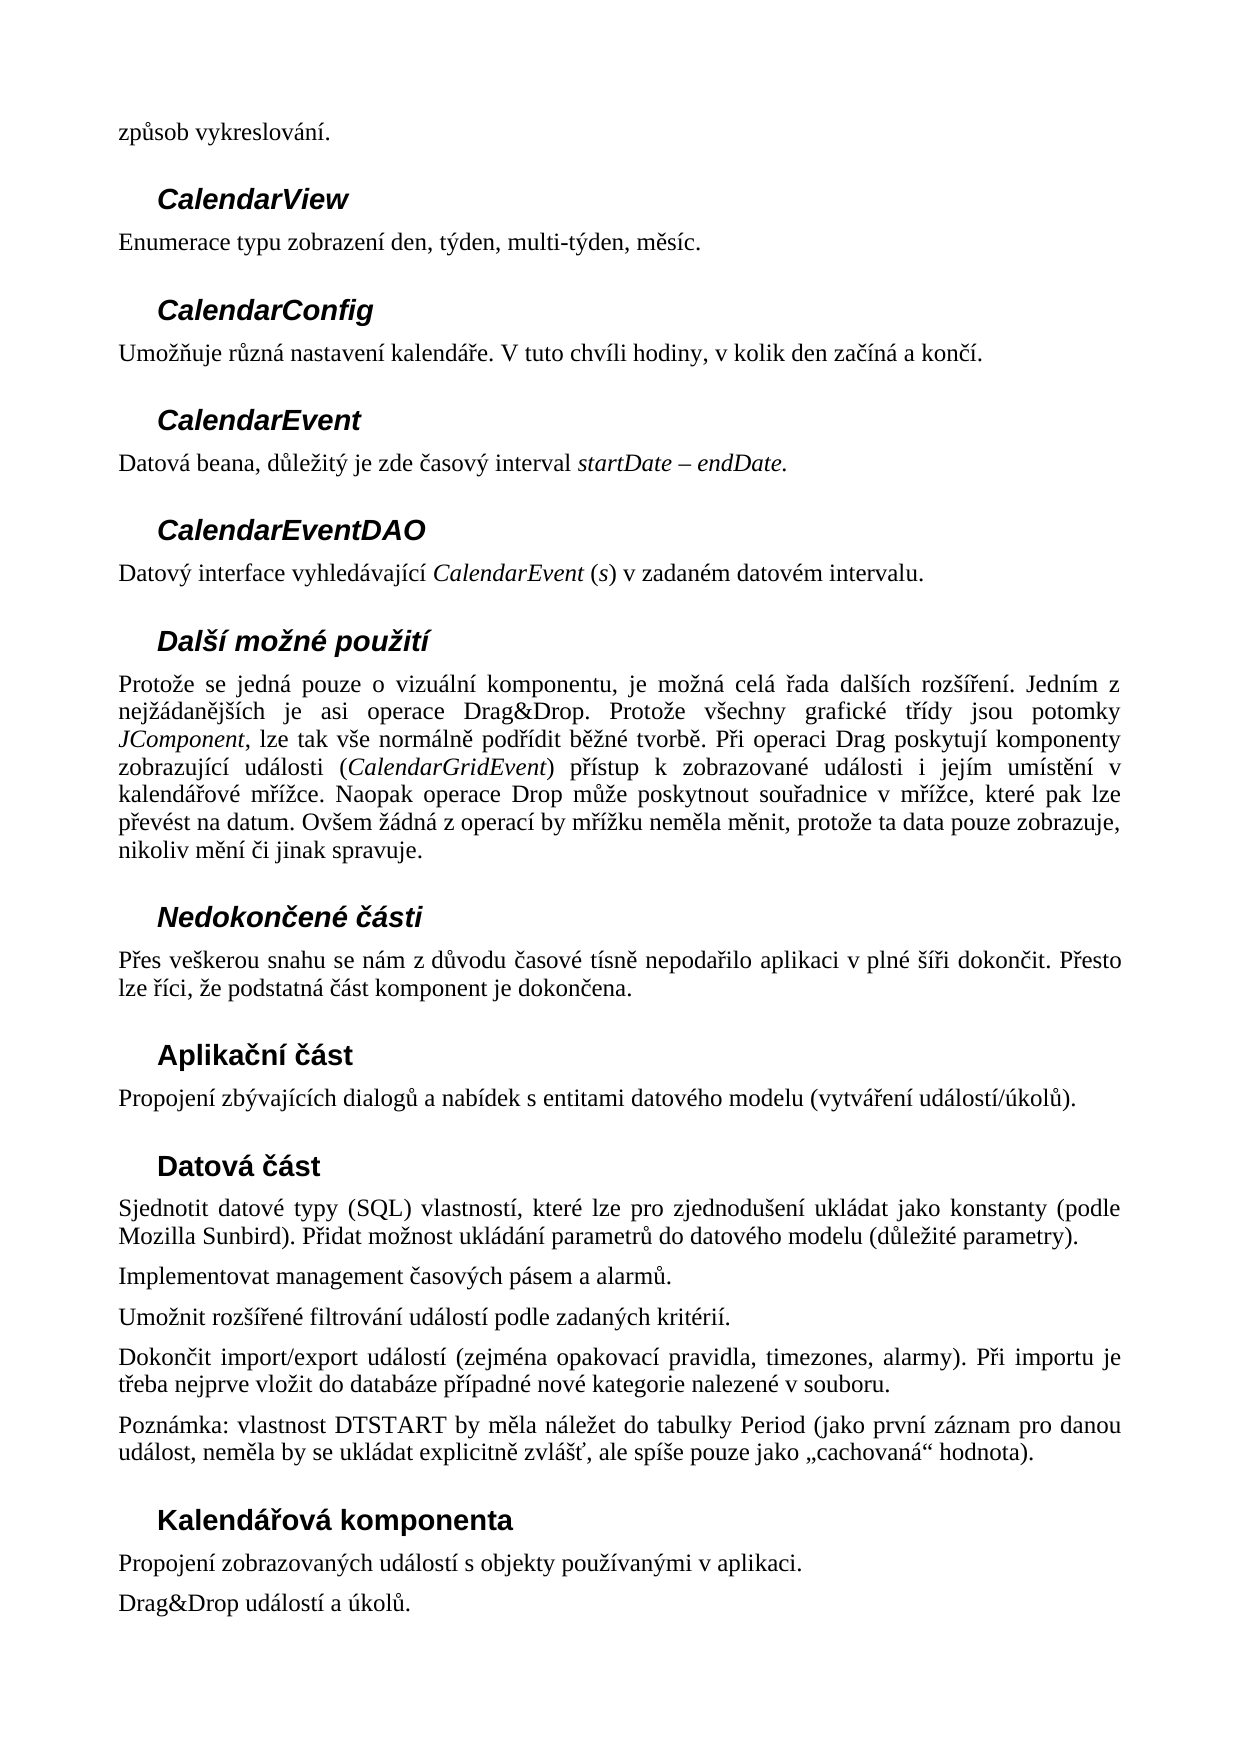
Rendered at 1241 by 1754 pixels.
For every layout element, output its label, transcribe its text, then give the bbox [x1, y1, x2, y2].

subtitle Další možné použití [118, 624, 1122, 657]
text Umožnit rozšířené filtrování událostí podle zadaných kritérií. [118, 1303, 1122, 1330]
text Datová beana, důležitý je zde časový interval startDate – endDate. [118, 449, 1122, 477]
subtitle Datová část [118, 1149, 1122, 1182]
subtitle CalendarEvent [118, 404, 1122, 437]
subtitle CalendarConfig [118, 294, 1122, 326]
text Dokončit import/export událostí (zejména opakovací pravidla, timezones, alarmy). Při importu je třeba nejprve vložit do databáze případné nové kategorie nalezené v souboru. [118, 1343, 1122, 1398]
text Enumerace typu zobrazení den, týden, multi-týden, měsíc. [118, 228, 1122, 256]
text Propojení zbývajících dialogů a nabídek s entitami datového modelu (vytváření událostí/úkolů). [118, 1084, 1122, 1112]
text Přes veškerou snahu se nám z důvodu časové tísně nepodařilo aplikaci v plné šíři dokončit. Přesto lze říci, že podstatná část komponent je dokončena. [118, 946, 1122, 1002]
text Poznámka: vlastnost DTSTART by měla náležet do tabulky Period (jako první záznam pro danou událost, neměla by se ukládat explicitně zvlášť, ale spíše pouze jako „cachovaná“ hodnota). [118, 1411, 1122, 1466]
text Propojení zobrazovaných událostí s objekty používanými v aplikaci. [118, 1549, 1122, 1577]
text Protože se jedná pouze o vizuální komponentu, je možná celá řada dalších rozšíření. Jedním z nejžádanějších je asi operace Drag&Drop. Protože všechny grafické třídy jsou potomky JComponent, lze tak vše normálně podřídit běžné tvorbě. Při operaci Drag poskytují komponenty zobrazující události (CalendarGridEvent) přístup k zobrazované události i jejím umístění v kalendářové mřížce. Naopak operace Drop může poskytnout souřadnice v mřížce, které pak lze převést na datum. Ovšem žádná z operací by mřížku neměla měnit, protože ta data pouze zobrazuje, nikoliv mění či jinak spravuje. [118, 670, 1122, 864]
subtitle CalendarEventDAO [118, 514, 1122, 547]
subtitle CalendarView [118, 183, 1122, 216]
subtitle Aplikační část [118, 1039, 1122, 1072]
subtitle Nedokončené části [118, 901, 1122, 934]
text Drag&Drop událostí a úkolů. [118, 1589, 1122, 1617]
text Implementovat management časových pásem a alarmů. [118, 1262, 1122, 1290]
text Datový interface vyhledávající CalendarEvent (s) v zadaném datovém intervalu. [118, 559, 1122, 587]
text Umožňuje různá nastavení kalendáře. V tuto chvíli hodiny, v kolik den začíná a končí. [118, 339, 1122, 366]
subtitle Kalendářová komponenta [118, 1504, 1122, 1536]
text způsob vykreslování. [118, 118, 1122, 146]
text Sjednotit datové typy (SQL) vlastností, které lze pro zjednodušení ukládat jako konstanty (podle Mozilla Sunbird). Přidat možnost ukládání parametrů do datového modelu (důležité parametry). [118, 1194, 1122, 1250]
